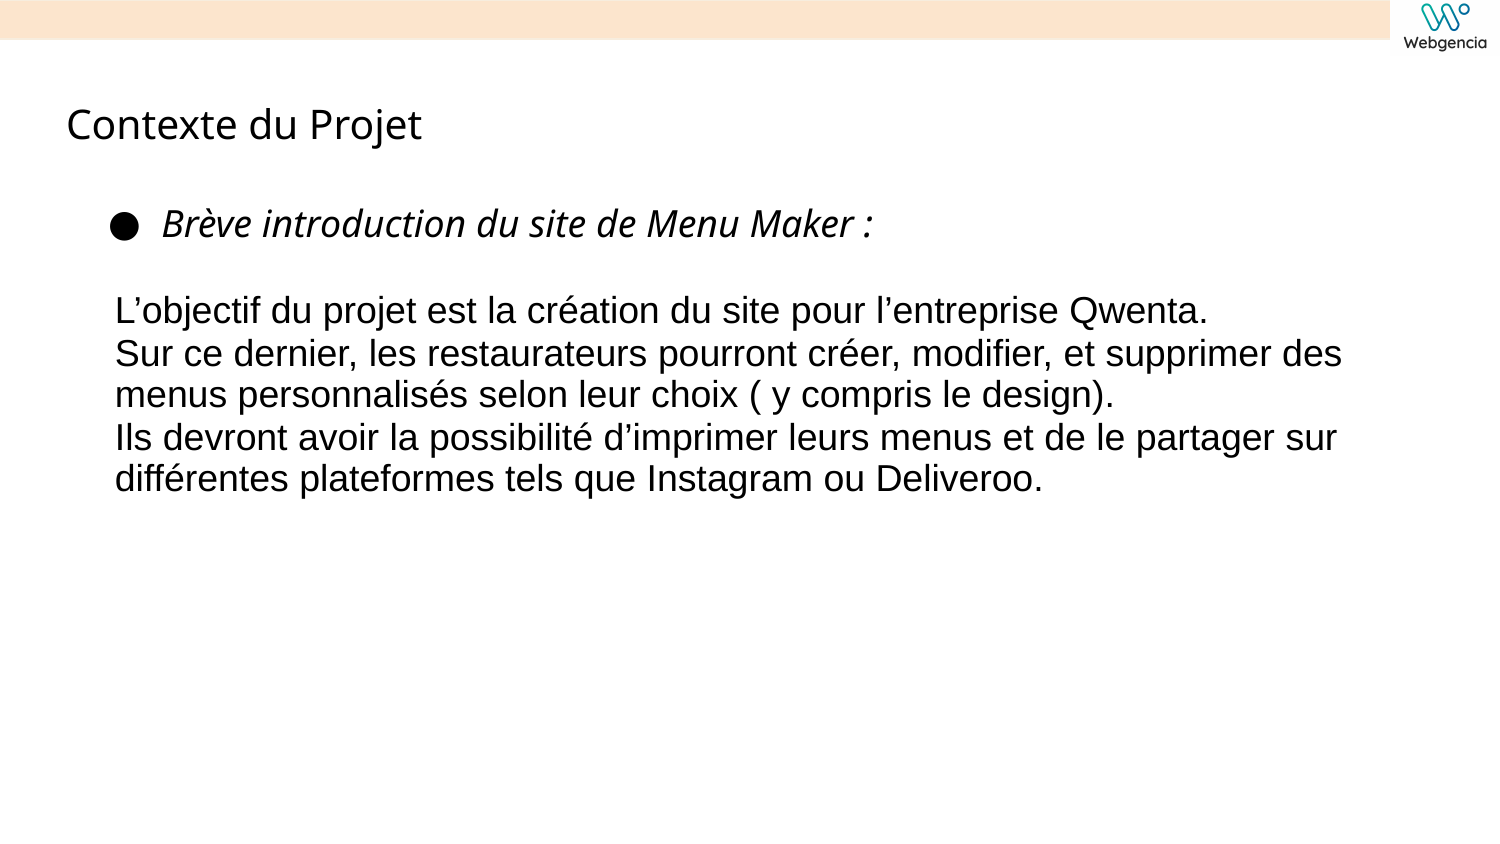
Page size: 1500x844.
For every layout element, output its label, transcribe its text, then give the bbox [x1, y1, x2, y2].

picture [1390, 0, 1500, 56]
text_box Brève introduction du site de Menu Maker : [71, 178, 1437, 320]
title Contexte du Projet [51, 72, 1449, 167]
text_box [0, 0, 1390, 40]
text_box L’objectif du projet est la création du site pour l’entreprise Qwenta. Sur ce dernier, les restaurateurs pourront créer, modifier, et supprimer des menus personnalisés selon leur choix ( y compris le design). Ils devront avoir la possibilité d’imprimer leurs menus et de le partager sur différentes plateformes tels que Instagram ou Deliveroo. [100, 282, 1366, 508]
